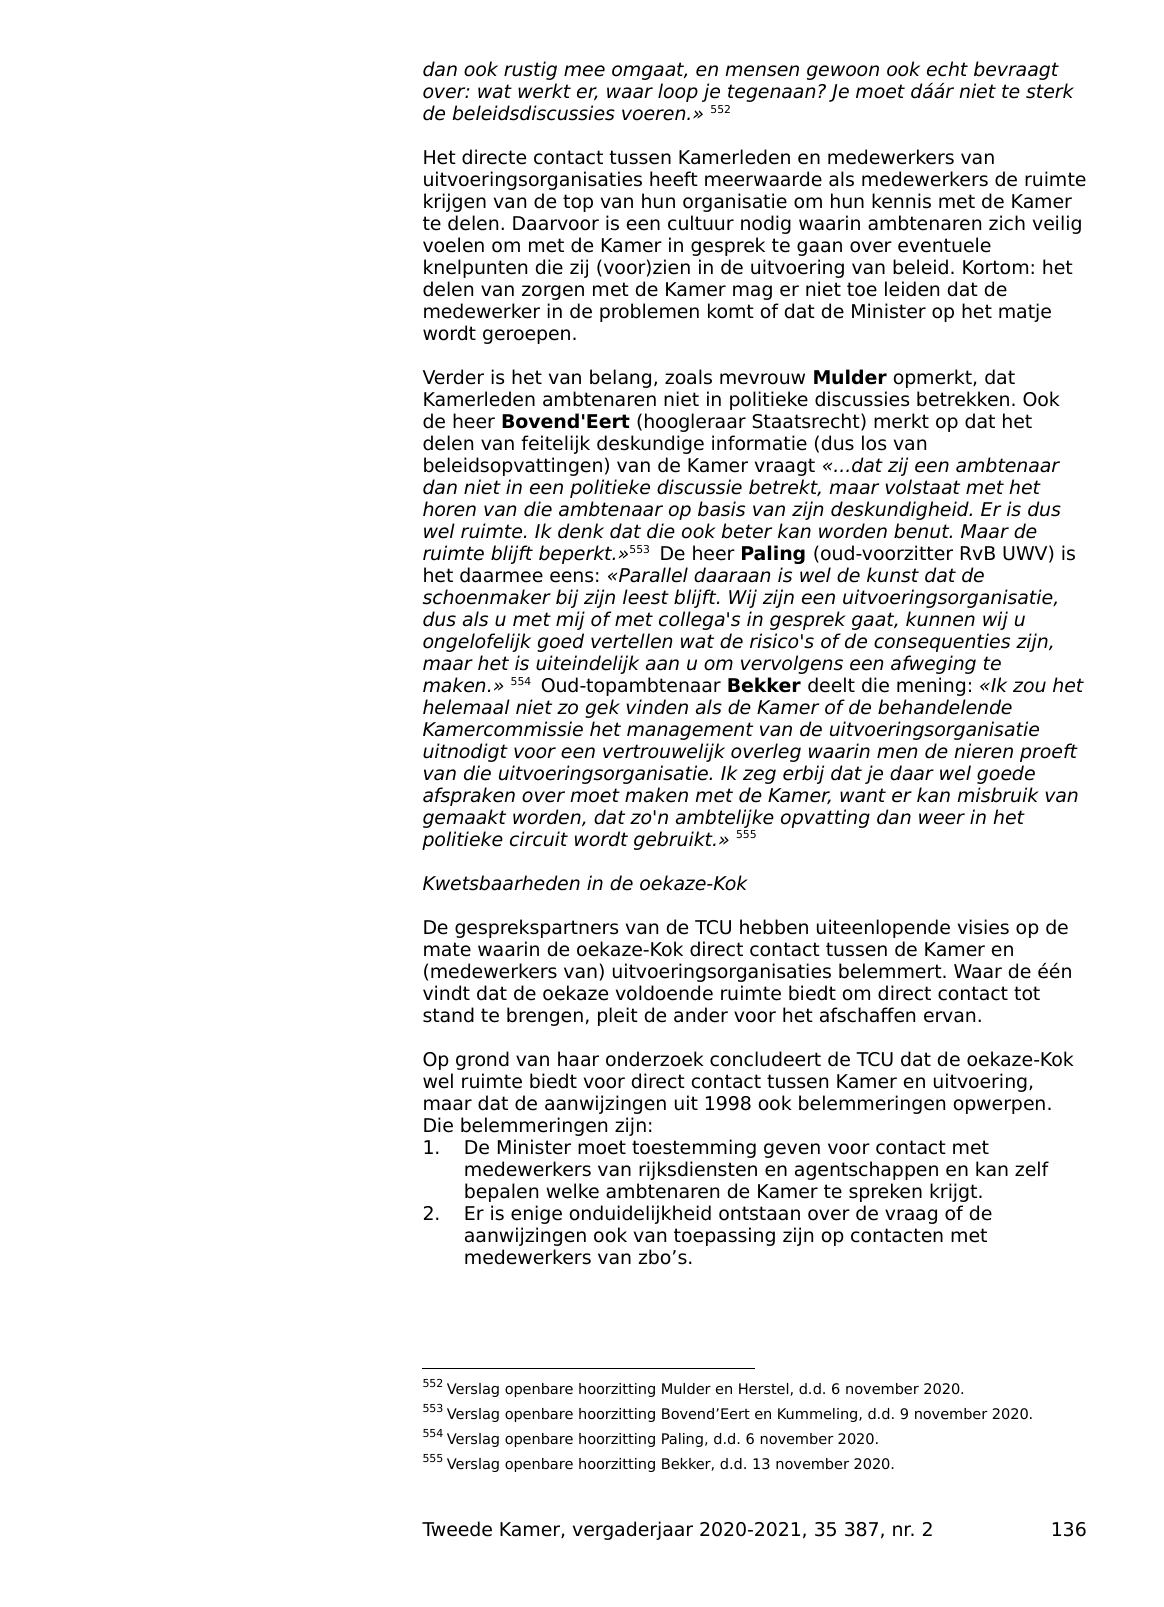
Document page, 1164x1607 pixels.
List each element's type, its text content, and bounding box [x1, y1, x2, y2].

text Verslag openbare hoorzitting Paling, d.d. 6 november 2020. [422, 1427, 1087, 1449]
text Verslag openbare hoorzitting Bekker, d.d. 13 november 2020. [422, 1452, 1087, 1474]
text dan ook rustig mee omgaat, en mensen gewoon ook echt bevraagt over: wat werkt er, waar loop je tegenaan? Je moet dáár niet te sterk de beleidsdiscussies voeren.» [422, 59, 1087, 125]
text Het directe contact tussen Kamerleden en medewerkers van uitvoeringsorganisaties heeft meerwaarde als medewerkers de ruimte krijgen van de top van hun organisatie om hun kennis met de Kamer te delen. Daarvoor is een cultuur nodig waarin ambtenaren zich veilig voelen om met de Kamer in gesprek te gaan over eventuele knelpunten die zij (voor)zien in de uitvoering van beleid. Kortom: het delen van zorgen met de Kamer mag er niet toe leiden dat de medewerker in de problemen komt of dat de Minister op het matje wordt geroepen. [422, 147, 1087, 345]
subtitle Kwetsbaarheden in de oekaze-Kok [422, 873, 1087, 895]
text Verslag openbare hoorzitting Bovend’Eert en Kummeling, d.d. 9 november 2020. [422, 1402, 1087, 1424]
text Op grond van haar onderzoek concludeert de TCU dat de oekaze-Kok wel ruimte biedt voor direct contact tussen Kamer en uitvoering, maar dat de aanwijzingen uit 1998 ook belemmeringen opwerpen. Die belemmeringen zijn: [422, 1049, 1087, 1137]
text Verslag openbare hoorzitting Mulder en Herstel, d.d. 6 november 2020. [422, 1377, 1087, 1399]
text 2. Er is enige onduidelijkheid ontstaan over de vraag of de aanwijzingen ook van toepassing zijn op contacten met medewerkers van zbo’s. [422, 1203, 1087, 1269]
text De gesprekspartners van de TCU hebben uiteenlopende visies op de mate waarin de oekaze-Kok direct contact tussen de Kamer en (medewerkers van) uitvoeringsorganisaties belemmert. Waar de één vindt dat de oekaze voldoende ruimte biedt om direct contact tot stand te brengen, pleit de ander voor het afschaffen ervan. [422, 917, 1087, 1027]
text 1. De Minister moet toestemming geven voor contact met medewerkers van rijksdiensten en agentschappen en kan zelf bepalen welke ambtenaren de Kamer te spreken krijgt. [422, 1137, 1087, 1203]
text Verder is het van belang, zoals mevrouw Mulder opmerkt, dat Kamerleden ambtenaren niet in politieke discussies betrekken. Ook de heer Bovend'Eert (hoogleraar Staatsrecht) merkt op dat het delen van feitelijk deskundige informatie (dus los van beleidsopvattingen) van de Kamer vraagt «...dat zij een ambtenaar dan niet in een politieke discussie betrekt, maar volstaat met het horen van die ambtenaar op basis van zijn deskundigheid. Er is dus wel ruimte. Ik denk dat die ook beter kan worden benut. Maar de ruimte blijft beperkt.» De heer Paling (oud-voorzitter RvB UWV) is het daarmee eens: «Parallel daaraan is wel de kunst dat de schoenmaker bij zijn leest blijft. Wij zijn een uitvoeringsorganisatie, dus als u met mij of met collega's in gesprek gaat, kunnen wij u ongelofelijk goed vertellen wat de risico's of de consequenties zijn, maar het is uiteindelijk aan u om vervolgens een afweging te maken.» Oud-topambtenaar Bekker deelt die mening: «Ik zou het helemaal niet zo gek vinden als de Kamer of de behandelende Kamercommissie het management van de uitvoeringsorganisatie uitnodigt voor een vertrouwelijk overleg waarin men de nieren proeft van die uitvoeringsorganisatie. Ik zeg erbij dat je daar wel goede afspraken over moet maken met de Kamer, want er kan misbruik van gemaakt worden, dat zo'n ambtelijke opvatting dan weer in het politieke circuit wordt gebruikt.» [422, 367, 1087, 851]
